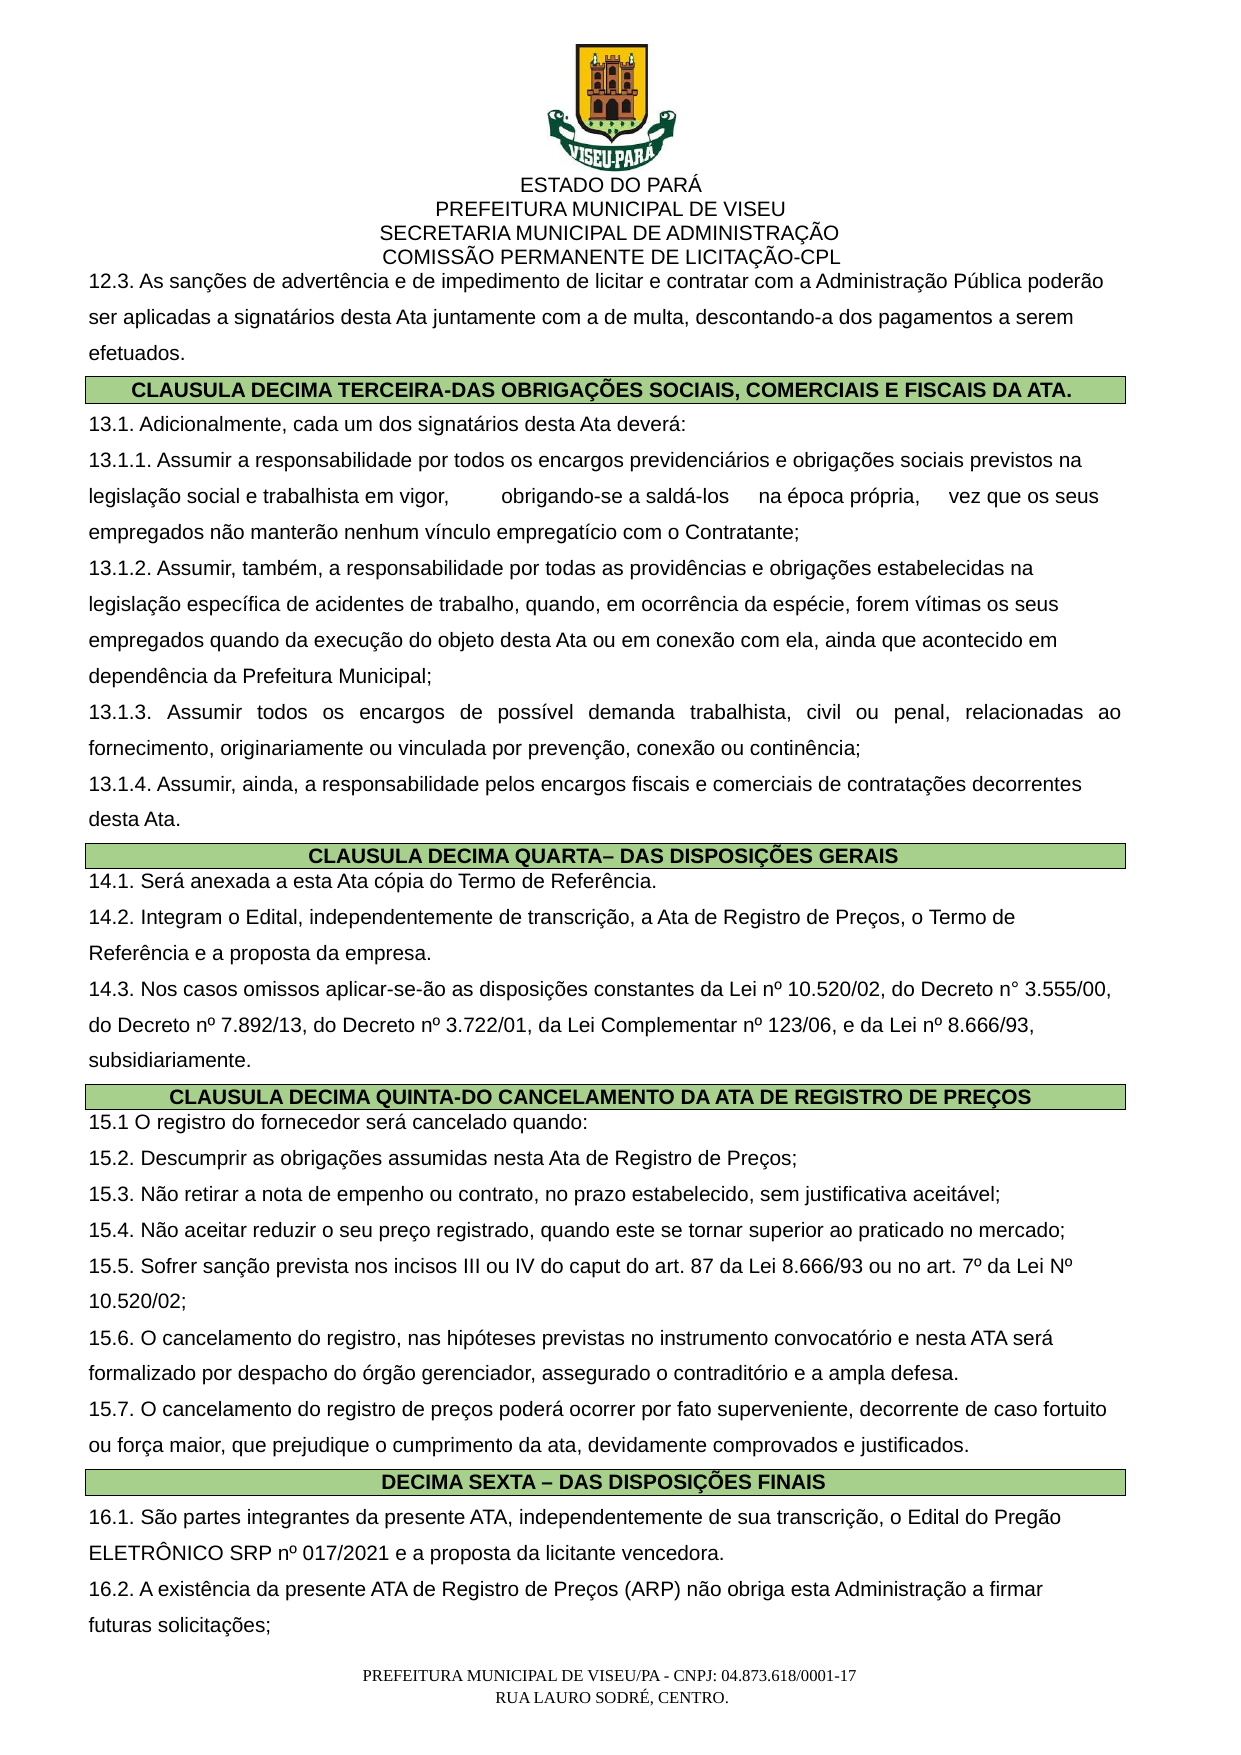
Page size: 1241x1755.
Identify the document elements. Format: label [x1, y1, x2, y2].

picture [547, 44, 677, 172]
